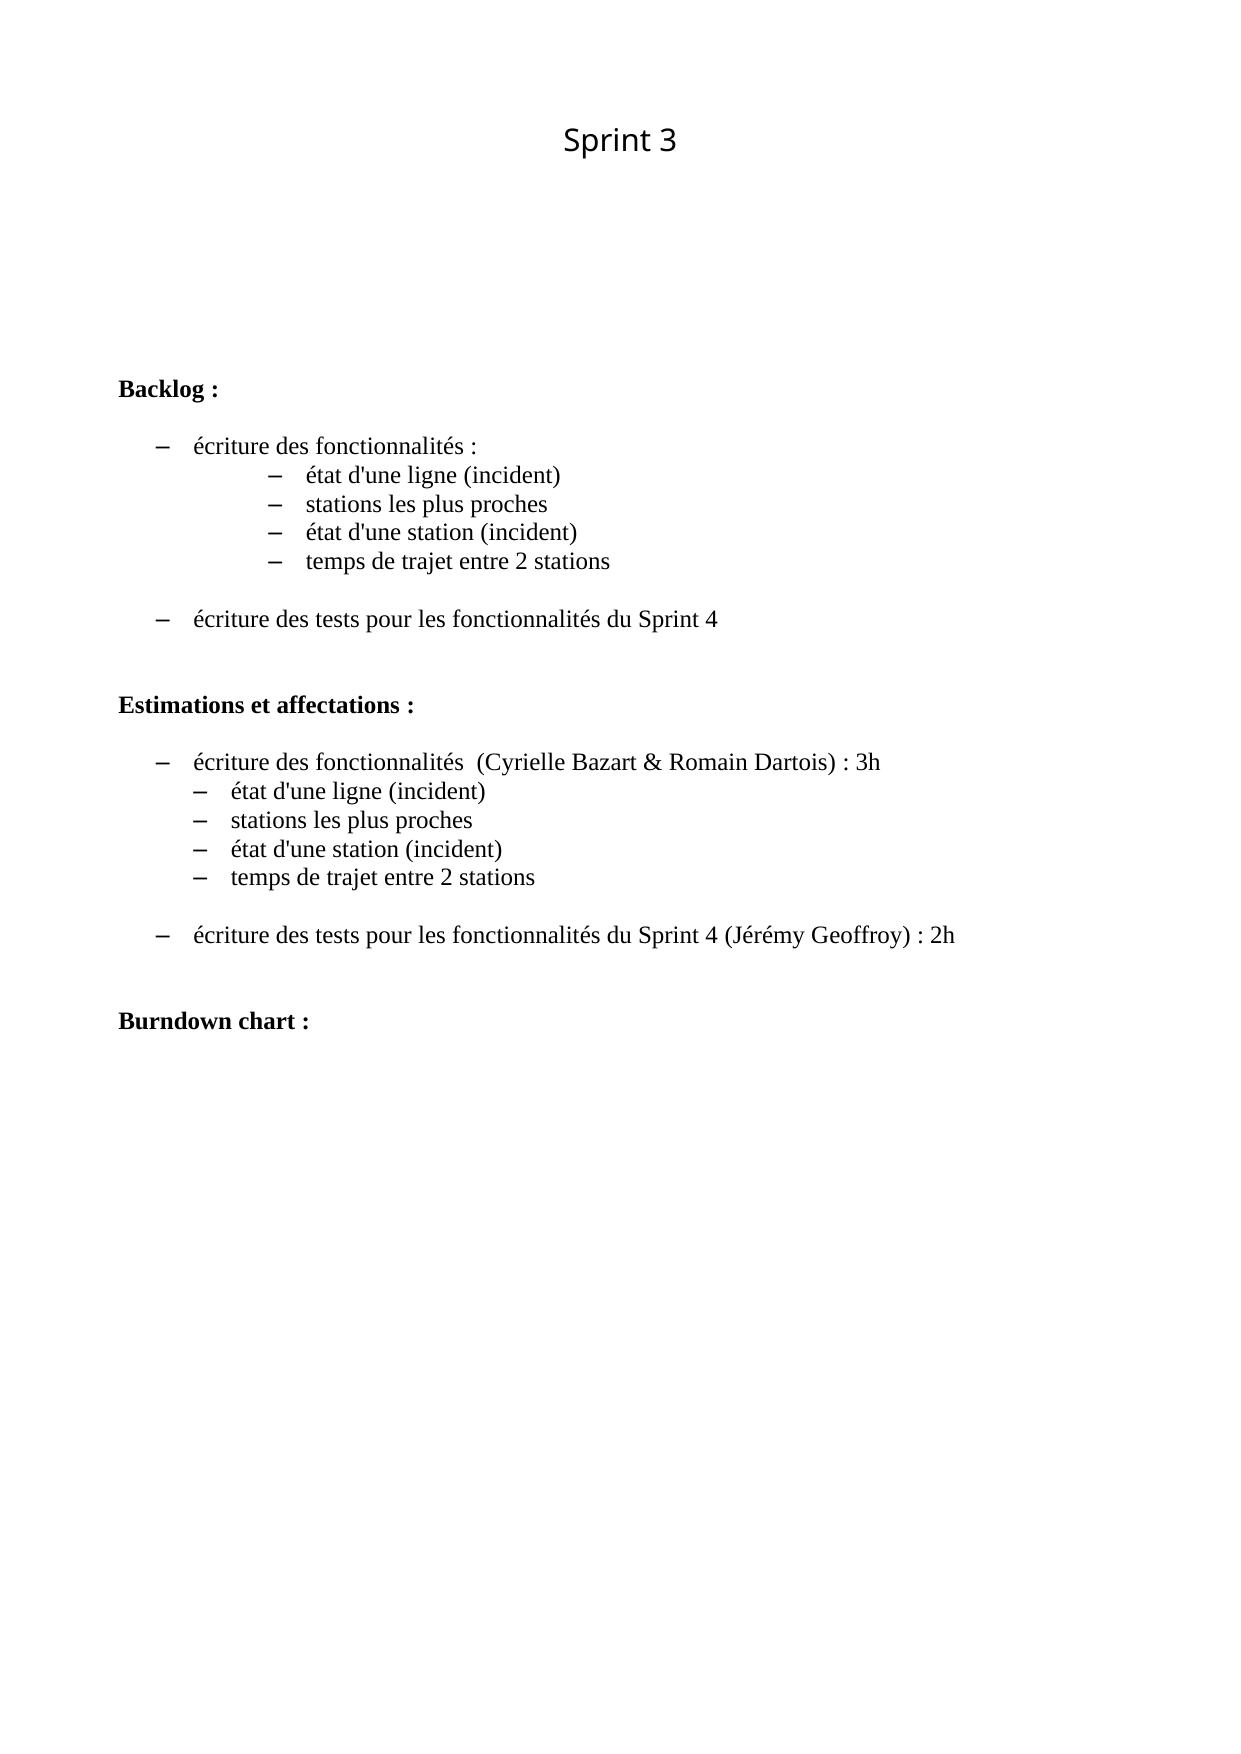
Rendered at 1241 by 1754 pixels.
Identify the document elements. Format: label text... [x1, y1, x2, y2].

list temps de trajet entre 2 stations [193, 862, 1122, 891]
list état d'une ligne (incident) [193, 776, 1122, 805]
list temps de trajet entre 2 stations [268, 546, 1122, 575]
text Backlog : [118, 374, 1122, 402]
list stations les plus proches [268, 489, 1122, 517]
list écriture des tests pour les fonctionnalités du Sprint 4 (Jérémy Geoffroy) : 2h [156, 920, 1122, 949]
text Estimations et affectations : [118, 690, 1122, 719]
list écriture des tests pour les fonctionnalités du Sprint 4 [156, 604, 1122, 632]
text Sprint 3 [118, 118, 1122, 161]
list état d'une ligne (incident) [268, 460, 1122, 489]
list écriture des fonctionnalités : [156, 431, 1122, 460]
text Burndown chart : [118, 1006, 1122, 1035]
list écriture des fonctionnalités (Cyrielle Bazart & Romain Dartois) : 3h [156, 747, 1122, 776]
list état d'une station (incident) [268, 517, 1122, 546]
list état d'une station (incident) [193, 834, 1122, 862]
list stations les plus proches [193, 805, 1122, 834]
